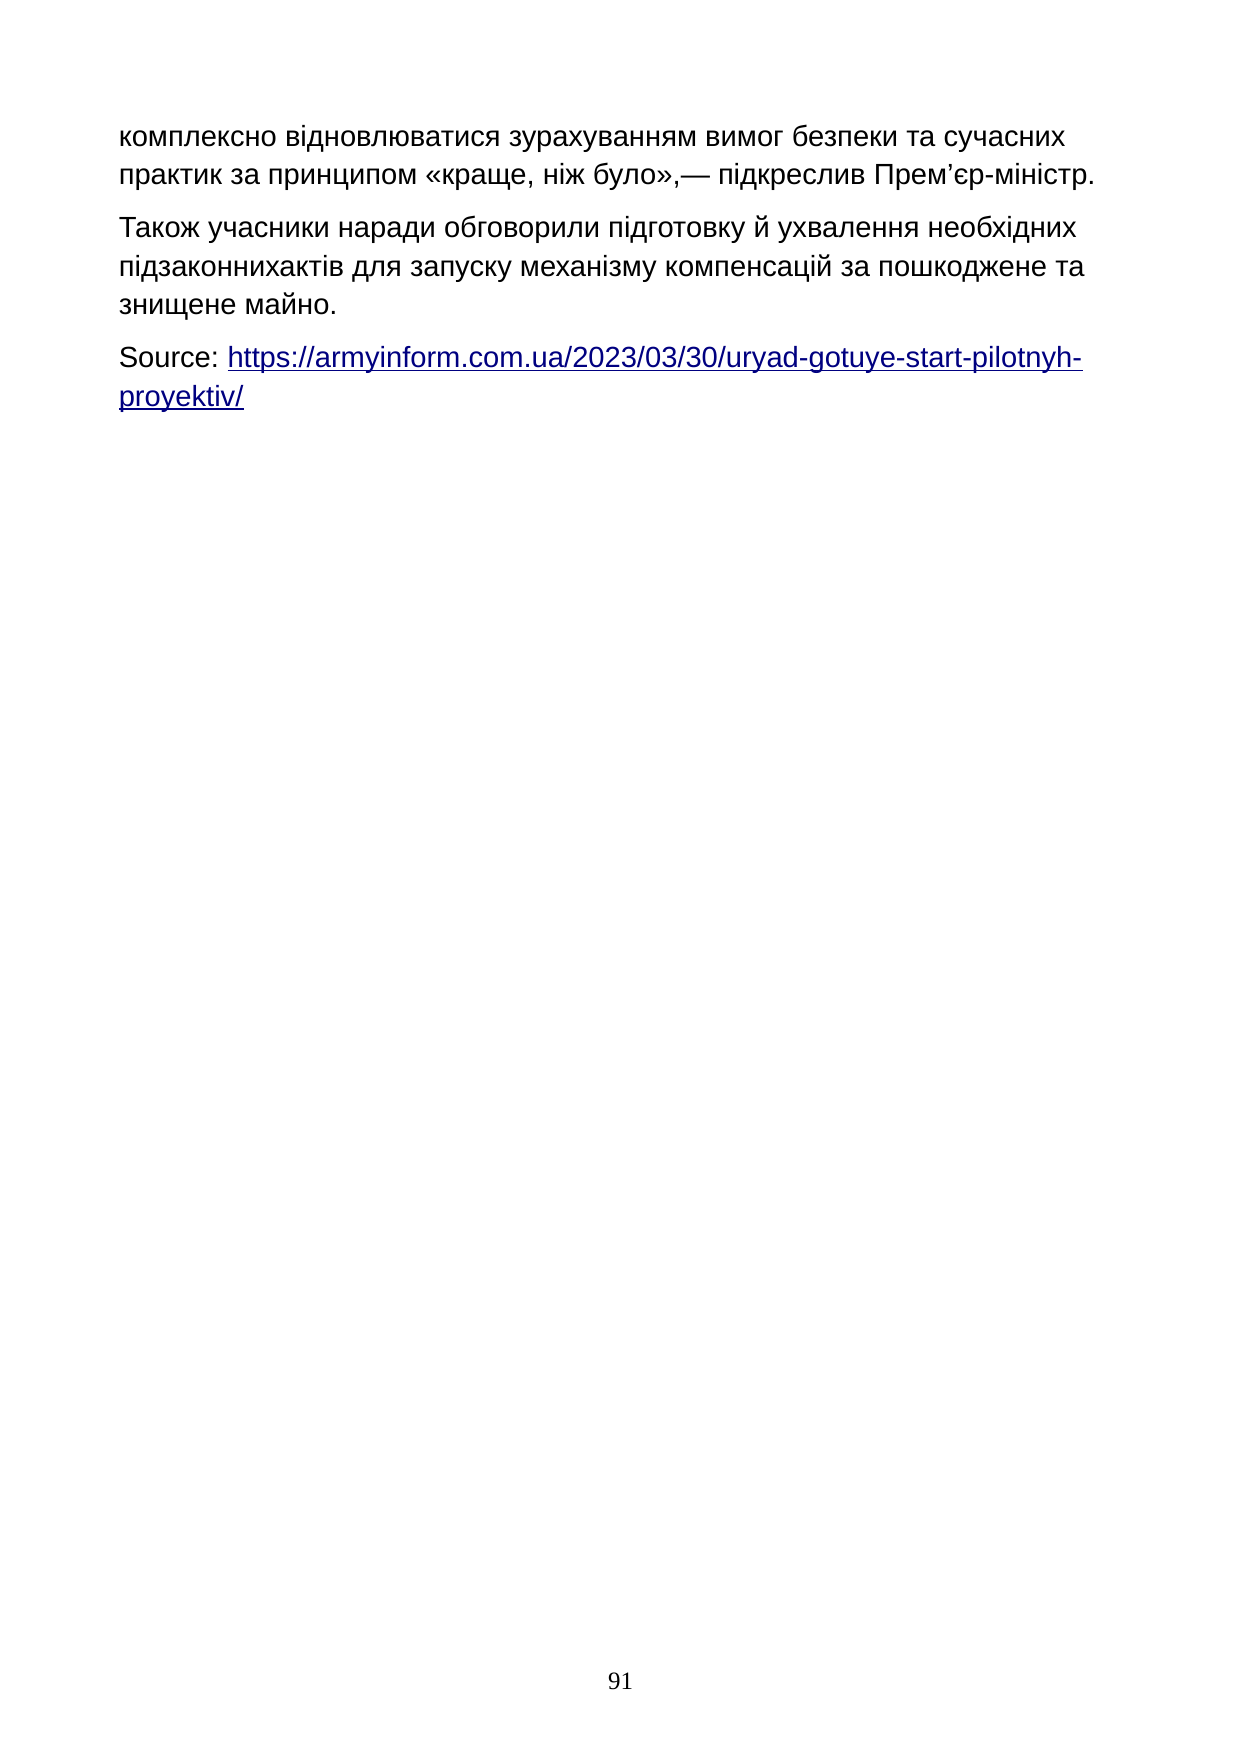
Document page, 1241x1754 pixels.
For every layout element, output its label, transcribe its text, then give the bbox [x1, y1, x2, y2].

text Також учасники наради обговорили підготовку й ухвалення необхідних підзаконнихактів для запуску механізму компенсацій за пошкоджене та знищене майно. [118, 210, 1122, 321]
text Source: https://armyinform.com.ua/2023/03/30/uryad-gotuye-start-pilotnyh-proyektiv/ [118, 340, 1122, 412]
text комплексно відновлюватися зурахуванням вимог безпеки та сучасних практик за принципом «краще, ніж було»,— підкреслив Прем’єр-міністр. [118, 118, 1122, 191]
